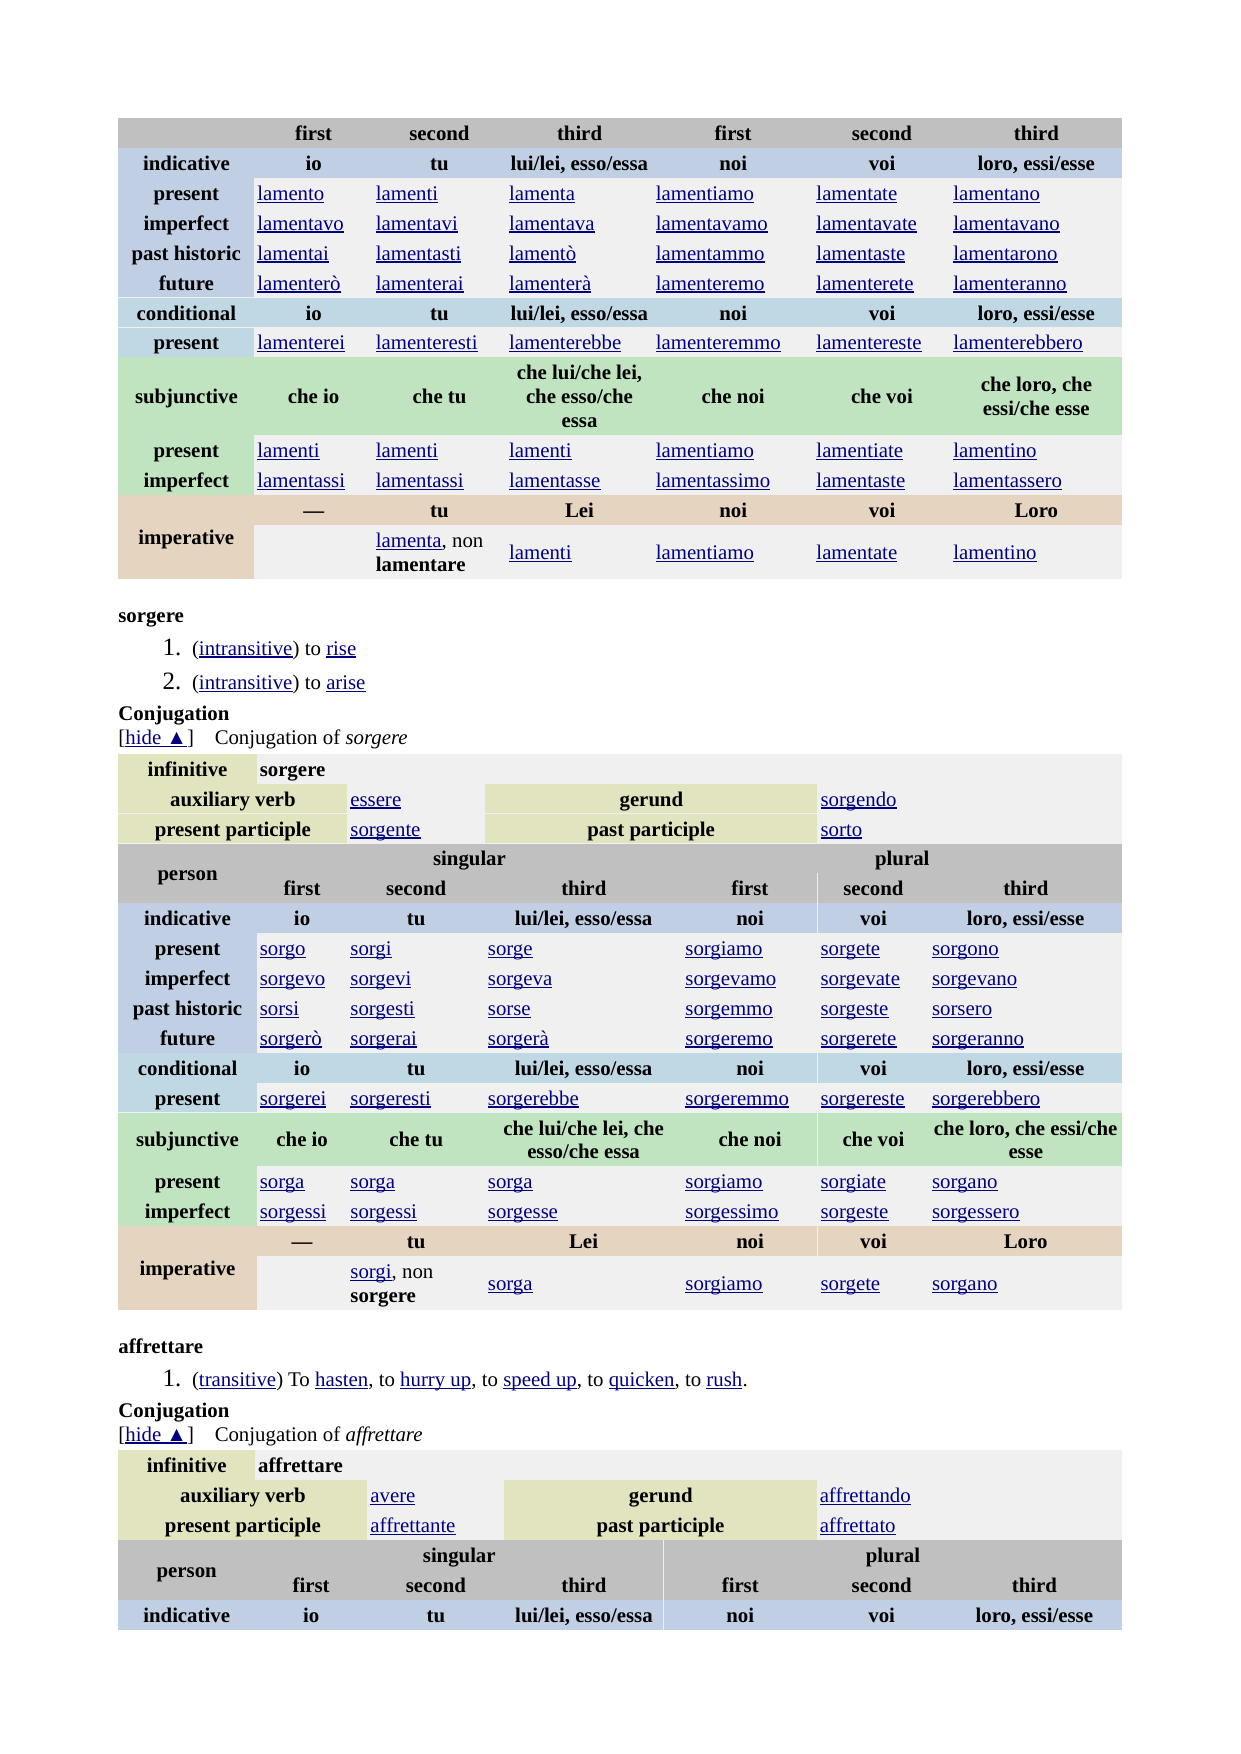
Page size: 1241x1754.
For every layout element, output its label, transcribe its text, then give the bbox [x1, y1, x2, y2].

table_cell imperative [118, 495, 254, 579]
table_cell io [254, 298, 373, 327]
table_cell lamentino [950, 435, 1122, 465]
table_cell sorga [485, 1256, 682, 1310]
table_cell past historic [118, 993, 257, 1023]
table_cell sorgesti [347, 993, 485, 1023]
subtitle Conjugation [118, 1397, 1122, 1422]
table_cell second [817, 1570, 946, 1600]
table_cell past historic [118, 238, 254, 268]
table_cell sorgeremmo [682, 1083, 817, 1112]
table_cell lamenterai [373, 268, 506, 297]
table_cell sorgevate [818, 963, 929, 993]
table_cell sorgeva [485, 963, 682, 993]
table_cell second [818, 873, 929, 903]
table_cell sorgeste [818, 993, 929, 1023]
table_cell lamentano [950, 178, 1122, 208]
table_cell che loro, che essi/che esse [929, 1113, 1122, 1166]
table_cell lamenti [373, 178, 506, 208]
table_cell imperfect [118, 465, 254, 495]
table_cell sorgereste [818, 1083, 929, 1112]
table_cell tu [373, 298, 506, 327]
table_cell past participle [485, 814, 817, 843]
table_cell lamentavamo [653, 208, 813, 238]
table_header [818, 754, 1122, 784]
table_cell lamenterebbe [506, 328, 653, 357]
table_cell noi [653, 148, 813, 178]
table_cell lamentiamo [653, 435, 813, 465]
table_cell lamentammo [653, 238, 813, 268]
table_cell indicative [118, 148, 254, 178]
table_cell lui/lei, esso/essa [485, 903, 682, 933]
table_cell sorgemmo [682, 993, 817, 1023]
table_cell che io [257, 1113, 347, 1166]
table_cell lamenti [506, 435, 653, 465]
table_cell io [254, 148, 373, 178]
table_cell lamento [254, 178, 373, 208]
table_cell sorgerete [818, 1023, 929, 1053]
subtitle Conjugation [118, 701, 1122, 725]
table_cell sorse [485, 993, 682, 1023]
table_cell sorto [818, 814, 1122, 843]
table_cell sorgeremo [682, 1023, 817, 1053]
table_cell present participle [118, 1510, 367, 1540]
table_cell noi [653, 298, 813, 327]
table_cell lamentassero [950, 465, 1122, 495]
table_cell sorgevo [257, 963, 347, 993]
table_cell Loro [950, 495, 1122, 525]
table_cell sorgerei [257, 1083, 347, 1112]
table_cell noi [653, 495, 813, 525]
table_cell lamentiamo [653, 525, 813, 579]
table_cell imperative [118, 1226, 257, 1310]
table_cell person [118, 844, 257, 903]
table_cell voi [817, 1600, 946, 1630]
table_cell loro, essi/esse [929, 903, 1122, 933]
table_cell imperfect [118, 208, 254, 238]
table_cell lamentassimo [653, 465, 813, 495]
table_cell sorge [485, 933, 682, 963]
list (intransitive) to rise [162, 632, 1122, 661]
table_header infinitive [118, 754, 257, 784]
table_cell lamentavi [373, 208, 506, 238]
table_cell lamenterebbero [950, 328, 1122, 357]
table_cell lamentai [254, 238, 373, 268]
table_cell subjunctive [118, 357, 254, 435]
table_cell io [257, 903, 347, 933]
table_cell sorgano [929, 1256, 1122, 1310]
table_cell sorgeresti [347, 1083, 485, 1112]
table_cell che io [254, 357, 373, 435]
table_cell lui/lei, esso/essa [485, 1053, 682, 1083]
table_cell sorgiamo [682, 1256, 817, 1310]
table_cell conditional [118, 1053, 257, 1083]
table_cell lamentate [813, 525, 950, 579]
text affrettare [118, 1334, 1122, 1358]
text [hide ▲] Conjugation of sorgere [118, 725, 1122, 749]
table_cell sorgessimo [682, 1196, 817, 1226]
table_cell third [504, 1570, 663, 1600]
table_cell sorgente [347, 814, 485, 843]
table_cell [257, 1256, 347, 1310]
table_cell lamenterete [813, 268, 950, 297]
table_header sorgere [257, 754, 347, 784]
table_cell — [254, 495, 373, 525]
table_cell che voi [813, 357, 950, 435]
table_cell imperfect [118, 963, 257, 993]
table_cell gerund [485, 784, 817, 813]
table_cell lamenteremo [653, 268, 813, 297]
table_cell sorgiamo [682, 933, 817, 963]
table_cell loro, essi/esse [950, 298, 1122, 327]
table_cell tu [347, 1226, 485, 1256]
table_cell voi [818, 1053, 929, 1083]
table_cell loro, essi/esse [950, 148, 1122, 178]
table_cell lamentate [813, 178, 950, 208]
table_cell sorgiamo [682, 1166, 817, 1196]
table_cell singular [257, 844, 682, 873]
table_cell lamentasti [373, 238, 506, 268]
table_cell sorgerebbero [929, 1083, 1122, 1112]
table_cell sorgano [929, 1166, 1122, 1196]
table_cell person [118, 1540, 255, 1600]
table_cell sorga [257, 1166, 347, 1196]
table_cell sorgo [257, 933, 347, 963]
table_cell sorgerai [347, 1023, 485, 1053]
table_cell lui/lei, esso/essa [506, 148, 653, 178]
table_cell noi [682, 1053, 817, 1083]
table_cell third [485, 873, 682, 903]
table_cell tu [373, 495, 506, 525]
table_cell sorgevamo [682, 963, 817, 993]
table_cell lamentereste [813, 328, 950, 357]
table_cell subjunctive [118, 1113, 257, 1166]
table_cell io [257, 1053, 347, 1083]
table_cell lamentassi [373, 465, 506, 495]
table_cell lamenterà [506, 268, 653, 297]
table_cell sorgete [818, 933, 929, 963]
table_cell lamenteremmo [653, 328, 813, 357]
table_header infinitive [118, 1450, 255, 1480]
table_cell io [255, 1600, 367, 1630]
table_cell sorga [347, 1166, 485, 1196]
table_header [817, 1450, 1122, 1480]
table_cell — [257, 1226, 347, 1256]
table_header affrettare [255, 1450, 367, 1480]
table_cell che noi [682, 1113, 817, 1166]
table_cell che tu [373, 357, 506, 435]
table_cell sorgeranno [929, 1023, 1122, 1053]
table_cell voi [818, 903, 929, 933]
table_cell lamentavano [950, 208, 1122, 238]
table_cell Loro [929, 1226, 1122, 1256]
table_cell lamentiamo [653, 178, 813, 208]
table_cell lamenta [506, 178, 653, 208]
table_cell tu [347, 1053, 485, 1083]
table_cell lamentava [506, 208, 653, 238]
table_cell che loro, che essi/che esse [950, 357, 1122, 435]
table_cell lamenterei [254, 328, 373, 357]
table_cell voi [813, 495, 950, 525]
table_cell voi [818, 1226, 929, 1256]
table_cell lamentaste [813, 465, 950, 495]
table_cell gerund [504, 1480, 817, 1510]
table_cell sorgi, non sorgere [347, 1256, 485, 1310]
table_cell first [653, 118, 813, 148]
list (transitive) To hasten, to hurry up, to speed up, to quicken, to rush. [162, 1363, 1122, 1392]
table_cell essere [347, 784, 485, 813]
table_cell first [255, 1570, 367, 1600]
table_cell lamenti [373, 435, 506, 465]
table_cell lamenteresti [373, 328, 506, 357]
list (intransitive) to arise [162, 666, 1122, 695]
table_cell noi [682, 903, 817, 933]
table_cell second [367, 1570, 504, 1600]
text [hide ▲] Conjugation of affrettare [118, 1422, 1122, 1446]
table_cell present [118, 1166, 257, 1196]
table_cell lamentiate [813, 435, 950, 465]
table_cell sorsi [257, 993, 347, 1023]
table_cell plural [682, 844, 1122, 873]
table_cell future [118, 1023, 257, 1053]
table_cell singular [255, 1540, 663, 1570]
table_cell third [950, 118, 1122, 148]
table_cell lamentavo [254, 208, 373, 238]
table_cell che tu [347, 1113, 485, 1166]
table_cell lamentò [506, 238, 653, 268]
table_cell sorgessi [347, 1196, 485, 1226]
table_cell first [257, 873, 347, 903]
table_cell present [118, 178, 254, 208]
table_cell tu [373, 148, 506, 178]
table_cell loro, essi/esse [946, 1600, 1122, 1630]
table_cell Lei [506, 495, 653, 525]
table_cell sorgendo [818, 784, 1122, 813]
table_cell loro, essi/esse [929, 1053, 1122, 1083]
table_cell sorgerò [257, 1023, 347, 1053]
table_cell tu [347, 903, 485, 933]
table_cell lamentassi [254, 465, 373, 495]
table_cell lamentino [950, 525, 1122, 579]
table_cell first [682, 873, 817, 903]
table_cell sorsero [929, 993, 1122, 1023]
table_cell che lui/che lei, che esso/che essa [506, 357, 653, 435]
table_cell auxiliary verb [118, 784, 347, 813]
table_cell sorgevi [347, 963, 485, 993]
table_header [347, 754, 485, 784]
table_cell noi [664, 1600, 817, 1630]
table_cell che lui/che lei, che esso/che essa [485, 1113, 682, 1166]
table_cell auxiliary verb [118, 1480, 367, 1510]
table_cell sorgi [347, 933, 485, 963]
table_cell sorgesse [485, 1196, 682, 1226]
table_cell present [118, 435, 254, 465]
table_cell tu [367, 1600, 504, 1630]
table_cell first [254, 118, 373, 148]
table_cell present [118, 933, 257, 963]
table_cell sorgiate [818, 1166, 929, 1196]
text sorgere [118, 603, 1122, 627]
table_cell second [813, 118, 950, 148]
table_cell lui/lei, esso/essa [504, 1600, 663, 1630]
table_cell second [347, 873, 485, 903]
table_cell che voi [818, 1113, 929, 1166]
table_cell avere [367, 1480, 504, 1510]
table_cell lamentasse [506, 465, 653, 495]
table_cell second [373, 118, 506, 148]
table_cell affrettando [817, 1480, 1122, 1510]
table_cell indicative [118, 903, 257, 933]
table_cell voi [813, 298, 950, 327]
table_header [485, 754, 817, 784]
table_cell Lei [485, 1226, 682, 1256]
table_cell affrettante [367, 1510, 504, 1540]
table_cell [254, 525, 373, 579]
table_cell third [946, 1570, 1122, 1600]
table_cell future [118, 268, 254, 297]
table_cell lamenta, non lamentare [373, 525, 506, 579]
table_cell affrettato [817, 1510, 1122, 1540]
table_cell noi [682, 1226, 817, 1256]
table_cell imperfect [118, 1196, 257, 1226]
table_cell lamenti [506, 525, 653, 579]
table_cell lui/lei, esso/essa [506, 298, 653, 327]
table_cell sorga [485, 1166, 682, 1196]
table_cell conditional [118, 298, 254, 327]
table_cell third [506, 118, 653, 148]
table_cell lamenteranno [950, 268, 1122, 297]
table_cell sorgerà [485, 1023, 682, 1053]
table_cell lamentavate [813, 208, 950, 238]
table_cell present [118, 1083, 257, 1112]
table_cell sorgete [818, 1256, 929, 1310]
table_cell che noi [653, 357, 813, 435]
table_cell [118, 118, 254, 148]
table_cell voi [813, 148, 950, 178]
table_cell past participle [504, 1510, 817, 1540]
table_cell lamentarono [950, 238, 1122, 268]
table_cell lamentaste [813, 238, 950, 268]
table_cell sorgevano [929, 963, 1122, 993]
table_header [367, 1450, 504, 1480]
table_cell third [929, 873, 1122, 903]
table_cell sorgessi [257, 1196, 347, 1226]
table_cell first [664, 1570, 817, 1600]
table_cell present participle [118, 814, 347, 843]
table_cell sorgessero [929, 1196, 1122, 1226]
table_cell lamenterò [254, 268, 373, 297]
table_cell lamenti [254, 435, 373, 465]
table_cell sorgerebbe [485, 1083, 682, 1112]
table_cell indicative [118, 1600, 255, 1630]
table_cell sorgeste [818, 1196, 929, 1226]
table_header [504, 1450, 817, 1480]
table_cell sorgono [929, 933, 1122, 963]
table_cell present [118, 328, 254, 357]
table_cell plural [664, 1540, 1122, 1570]
